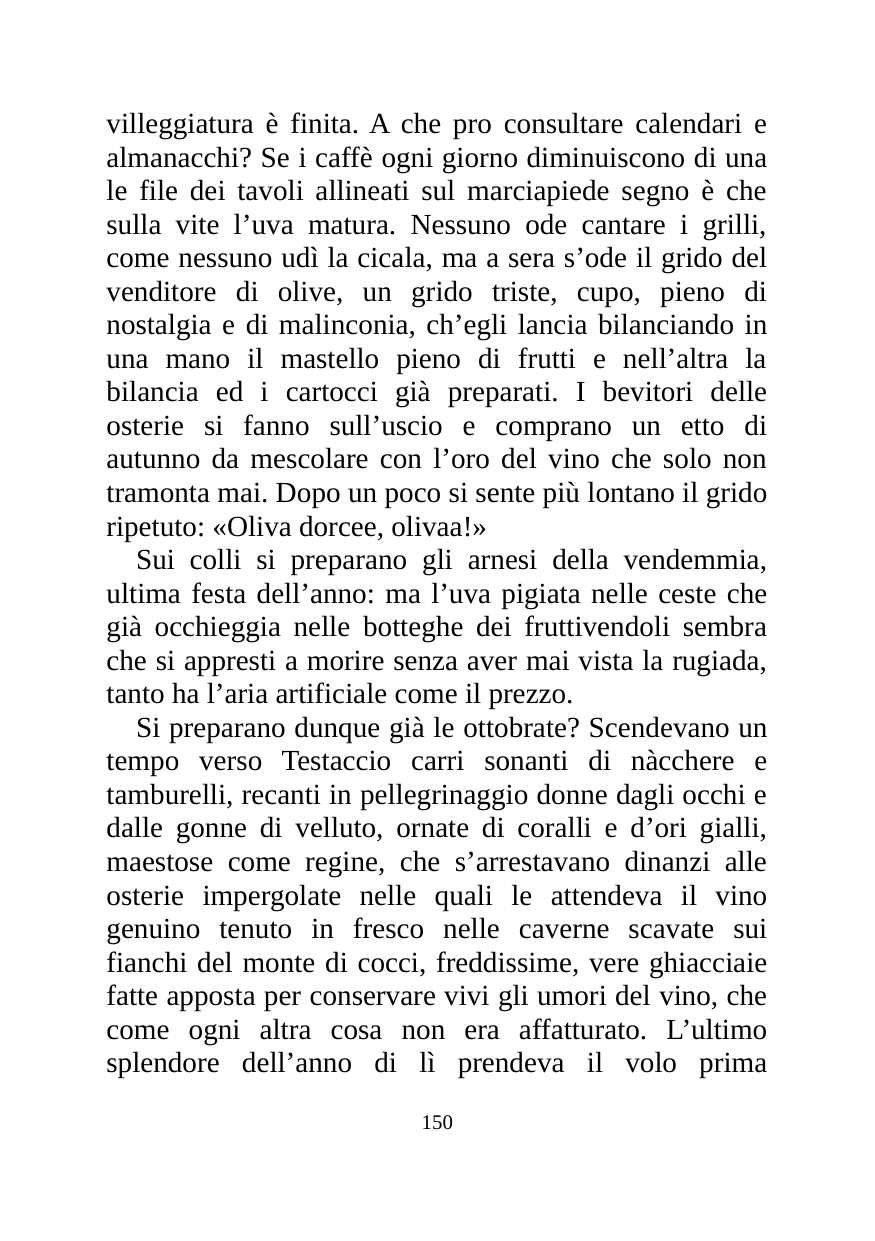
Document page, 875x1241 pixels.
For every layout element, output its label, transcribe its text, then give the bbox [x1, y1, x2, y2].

text Sui colli si preparano gli arnesi della vendemmia, ultima festa dell’anno: ma l’uva pigiata nelle ceste che già occhieggia nelle botteghe dei fruttivendoli sembra che si appresti a morire senza aver mai vista la rugiada, tanto ha l’aria artificiale come il prezzo. [106, 542, 768, 710]
text Si preparano dunque già le ottobrate? Scendevano un tempo verso Testaccio carri sonanti di nàcchere e tamburelli, recanti in pellegrinaggio donne dagli occhi e dalle gonne di velluto, ornate di coralli e d’ori gialli, maestose come regine, che s’arrestavano dinanzi alle osterie impergolate nelle quali le attendeva il vino genuino tenuto in fresco nelle caverne scavate sui fianchi del monte di cocci, freddissime, vere ghiacciaie fatte apposta per conservare vivi gli umori del vino, che come ogni altra cosa non era affatturato. L’ultimo splendore dell’anno di lì prendeva il volo prima [106, 710, 768, 1079]
text villeggiatura è finita. A che pro consultare calendari e almanacchi? Se i caffè ogni giorno diminuiscono di una le file dei tavoli allineati sul marciapiede segno è che sulla vite l’uva matura. Nessuno ode cantare i grilli, come nessuno udì la cicala, ma a sera s’ode il grido del venditore di olive, un grido triste, cupo, pieno di nostalgia e di malinconia, ch’egli lancia bilanciando in una mano il mastello pieno di frutti e nell’altra la bilancia ed i cartocci già preparati. I bevitori delle osterie si fanno sull’uscio e comprano un etto di autunno da mescolare con l’oro del vino che solo non tramonta mai. Dopo un poco si sente più lontano il grido ripetuto: «Oliva dorcee, olivaa!» [106, 106, 768, 542]
